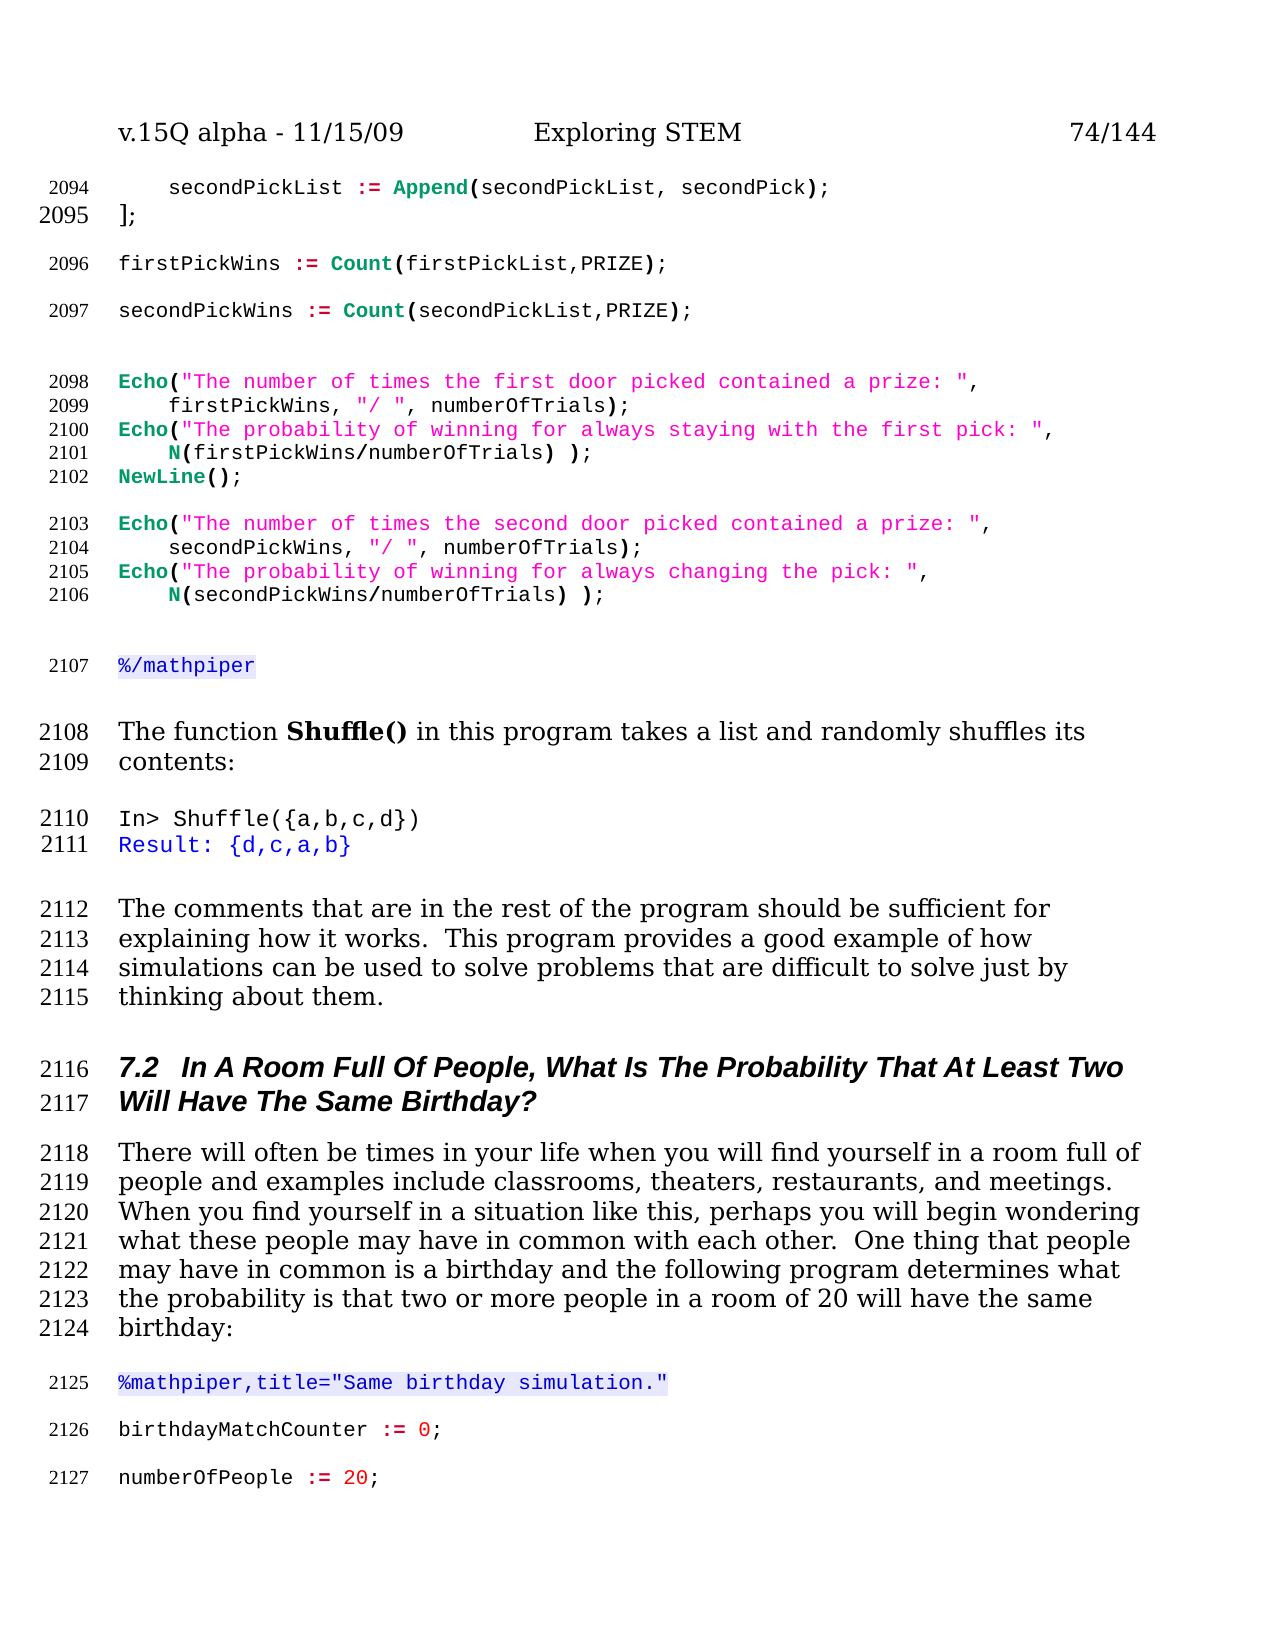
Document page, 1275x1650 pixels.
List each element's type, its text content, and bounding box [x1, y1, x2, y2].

subtitle In A Room Full Of People, What Is The Probability That At Least Two Will Have The Same Birthday? [118, 1050, 1157, 1117]
text secondPickList := Append(secondPickList, secondPick); [118, 177, 1157, 200]
text %/mathpiper [118, 655, 1157, 679]
text Echo("The number of times the second door picked contained a prize: ", [118, 513, 1157, 537]
text N(firstPickWins/numberOfTrials) ); [118, 442, 1157, 466]
text secondPickWins, "/ ", numberOfTrials); [118, 537, 1157, 561]
text firstPickWins := Count(firstPickList,PRIZE); [118, 253, 1157, 277]
text secondPickWins := Count(secondPickList,PRIZE); [118, 301, 1157, 324]
text birthdayMatchCounter := 0; [118, 1419, 1157, 1443]
text Echo("The probability of winning for always changing the pick: ", [118, 561, 1157, 584]
text N(secondPickWins/numberOfTrials) ); [118, 584, 1157, 608]
text firstPickWins, "/ ", numberOfTrials); [118, 395, 1157, 419]
text Echo("The probability of winning for always staying with the first pick: ", [118, 419, 1157, 442]
text ]; [118, 200, 1157, 229]
text Result: {d,c,a,b} [118, 834, 1157, 860]
text There will often be times in your life when you will find yourself in a room full of people and examples include classrooms, theaters, restaurants, and meetings. When you find yourself in a situation like this, perhaps you will begin wondering what these people may have in common with each other. One thing that people may have in common is a birthday and the following program determines what the probability is that two or more people in a room of 20 will have the same birthday: [118, 1138, 1157, 1342]
text numberOfPeople := 20; [118, 1467, 1157, 1490]
text NewLine(); [118, 466, 1157, 490]
text %mathpiper,title="Same birthday simulation." [118, 1372, 1157, 1396]
text The comments that are in the rest of the program should be sufficient for explaining how it works. This program provides a good example of how simulations can be used to solve problems that are difficult to solve just by thinking about them. [118, 894, 1157, 1011]
text In> Shuffle({a,b,c,d}) [118, 808, 1157, 834]
text Echo("The number of times the first door picked contained a prize: ", [118, 371, 1157, 395]
text The function Shuffle() in this program takes a list and randomly shuffles its contents: [118, 717, 1157, 776]
